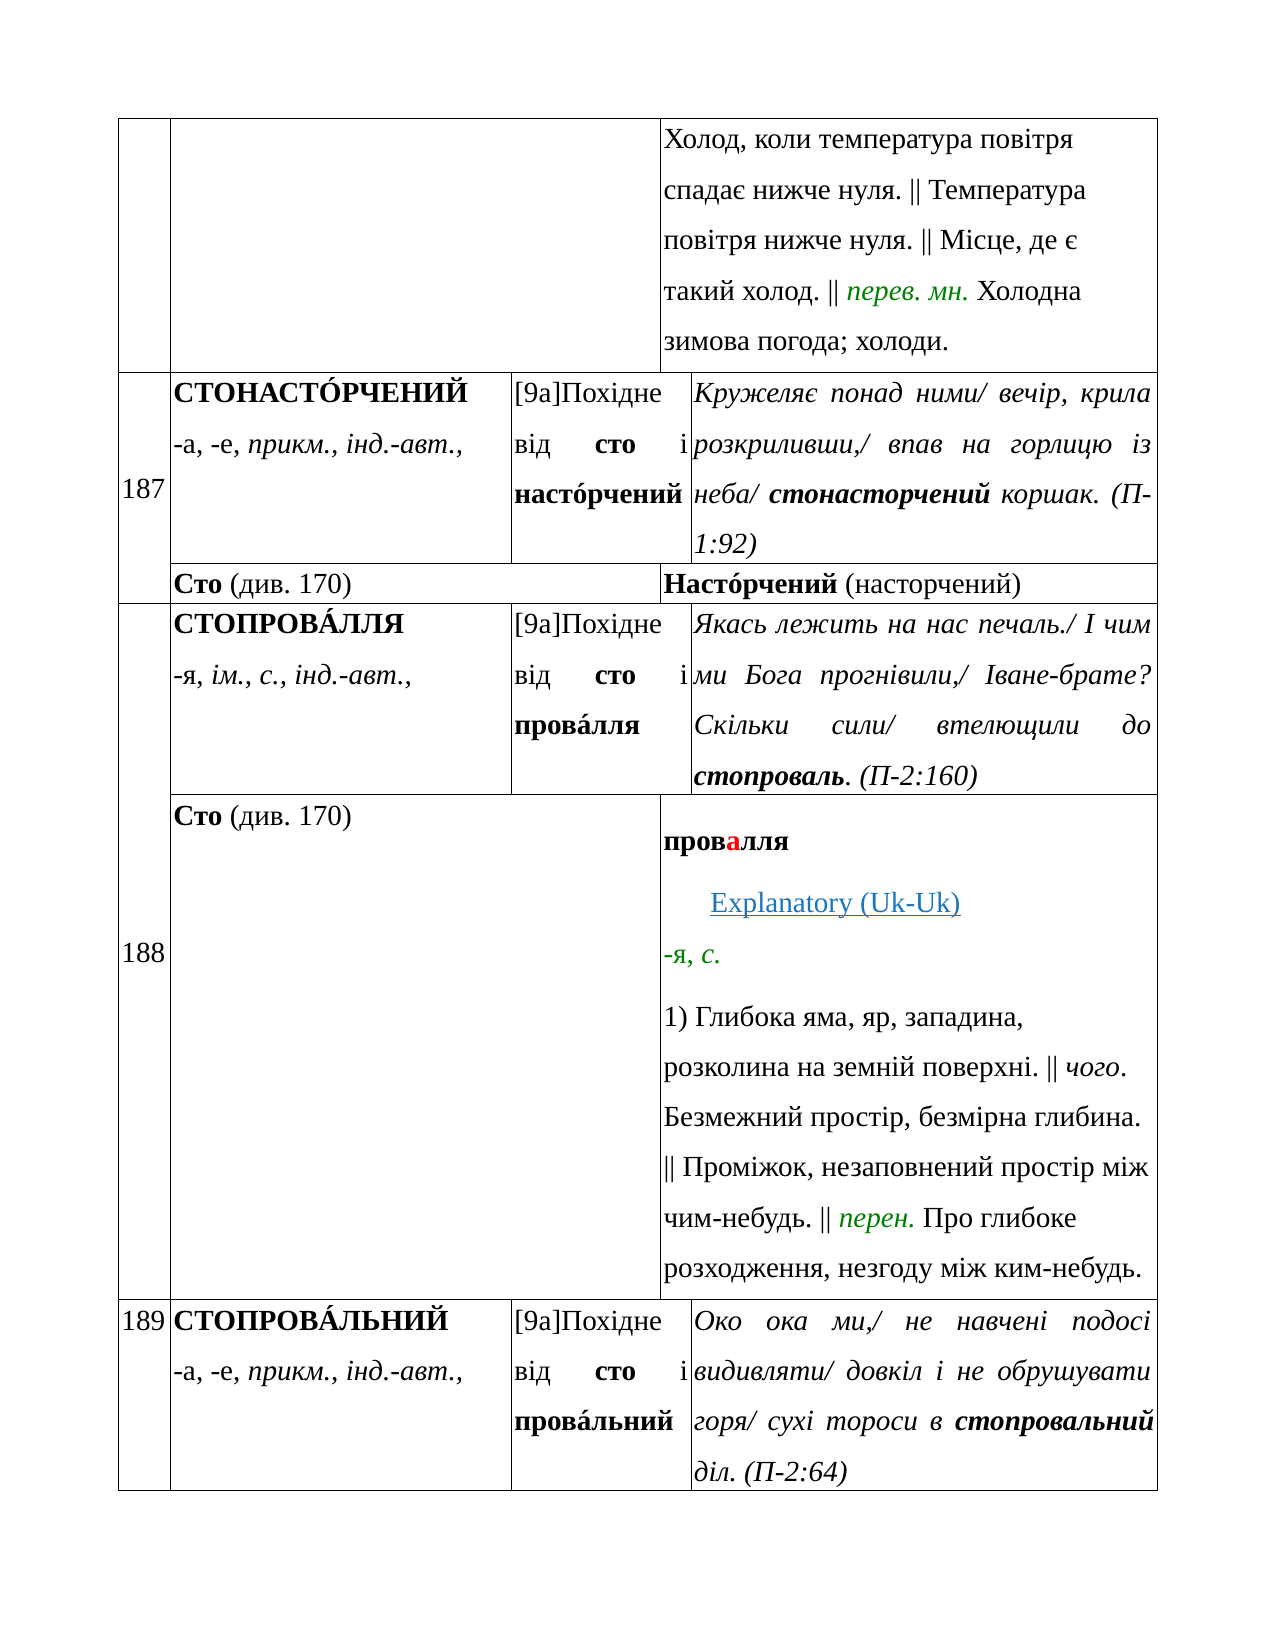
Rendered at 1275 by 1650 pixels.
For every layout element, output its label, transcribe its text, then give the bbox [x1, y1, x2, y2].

table_cell Якась лежить на нас печаль./ І чим ми Бога прогнівили,/ Іване-брате? Скільки сили/ втелющили до стопроваль. (П-2:160) [692, 604, 1157, 794]
table_cell [9а]Похідне від сто і настóрчений [512, 373, 691, 563]
table_cell Стопровáльний -а, -е, прикм., інд.-авт., [171, 1300, 511, 1490]
table_cell Стонастóрчений -а, -е, прикм., інд.-авт., [171, 373, 511, 563]
table_cell Сто (див. 170) [171, 795, 660, 1299]
table_cell Настóрчений (насторчений) [661, 564, 1157, 603]
table_cell Стопровáлля -я, ім., с., інд.-авт., [171, 604, 511, 794]
table_cell [171, 119, 660, 372]
table_cell 188 [119, 604, 170, 1299]
table_cell [119, 119, 170, 372]
table_cell [9а]Похідне від сто і провáлля [512, 604, 691, 794]
table_cell Око ока ми,/ не навчені подосі видивляти/ довкіл і не обрушувати горя/ сухі тороси в стопровальний діл. (П-2:64) [692, 1300, 1157, 1490]
table_cell Холод, коли температура повітря спадає нижче нуля. || Температура повітря нижче нуля. || Місце, де є такий холод. || перев. мн. Холодна зимова погода; холоди. [661, 119, 1157, 372]
table_cell Сто (див. 170) [171, 564, 660, 603]
table_cell [9а]Похідне від сто і провáльний [512, 1300, 691, 1490]
table_cell провалля Explanatory (Uk-Uk) -я, с. 1) Глибока яма, яр, западина, розколина на земній поверхні. || чого. Безмежний простір, безмірна глибина. || Проміжок, незаповнений простір між чим-небудь. || перен. Про глибоке розходження, незгоду між ким-небудь. [661, 795, 1157, 1299]
table_cell 187 [119, 373, 170, 603]
table_cell 189 [119, 1300, 170, 1490]
table_cell Кружеляє понад ними/ вечір, крила розкриливши,/ впав на горлицю із неба/ стонасторчений коршак. (П-1:92) [692, 373, 1157, 563]
